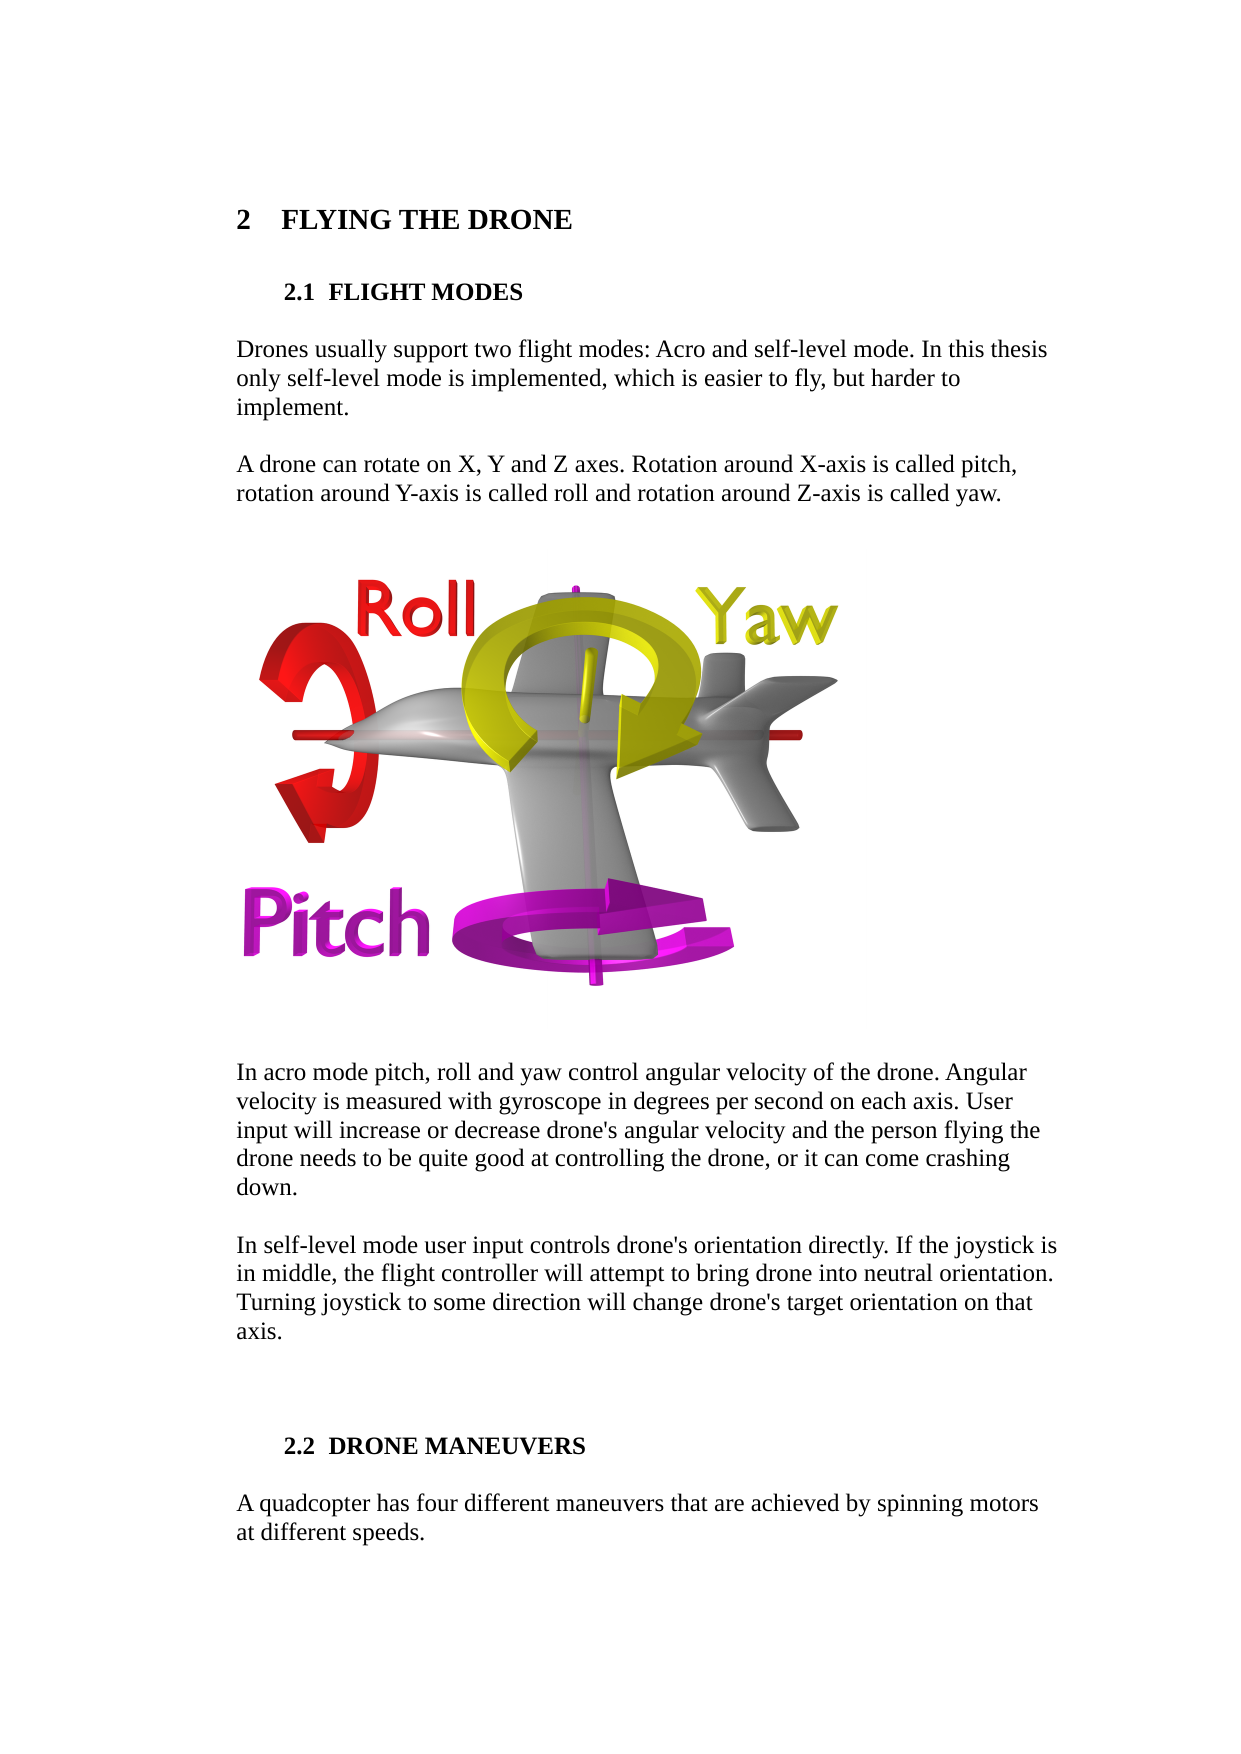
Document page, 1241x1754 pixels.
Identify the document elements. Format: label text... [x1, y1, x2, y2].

text In self-level mode user input controls drone's orientation directly. If the joystick is in middle, the flight controller will attempt to bring drone into neutral orientation. Turning joystick to some direction will change drone's target orientation on that axis. [236, 1230, 1063, 1345]
text In acro mode pitch, roll and yaw control angular velocity of the drone. Angular velocity is measured with gyroscope in degrees per second on each axis. User input will increase or decrease drone's angular velocity and the person flying the drone needs to be quite good at controlling the drone, or it can come crashing down. [236, 1057, 1063, 1201]
text A drone can rotate on X, Y and Z axes. Rotation around X-axis is called pitch, rotation around Y-axis is called roll and rotation around Z-axis is called yaw. [236, 449, 1063, 507]
subtitle Flying the drone [236, 202, 1063, 236]
picture [228, 549, 867, 1029]
text A quadcopter has four different maneuvers that are achieved by spinning motors at different speeds. [236, 1488, 1063, 1546]
subtitle Drone maneuvers [283, 1431, 1063, 1460]
text Drones usually support two flight modes: Acro and self-level mode. In this thesis only self-level mode is implemented, which is easier to fly, but harder to implement. [236, 334, 1063, 421]
subtitle Flight modes [283, 277, 1063, 306]
